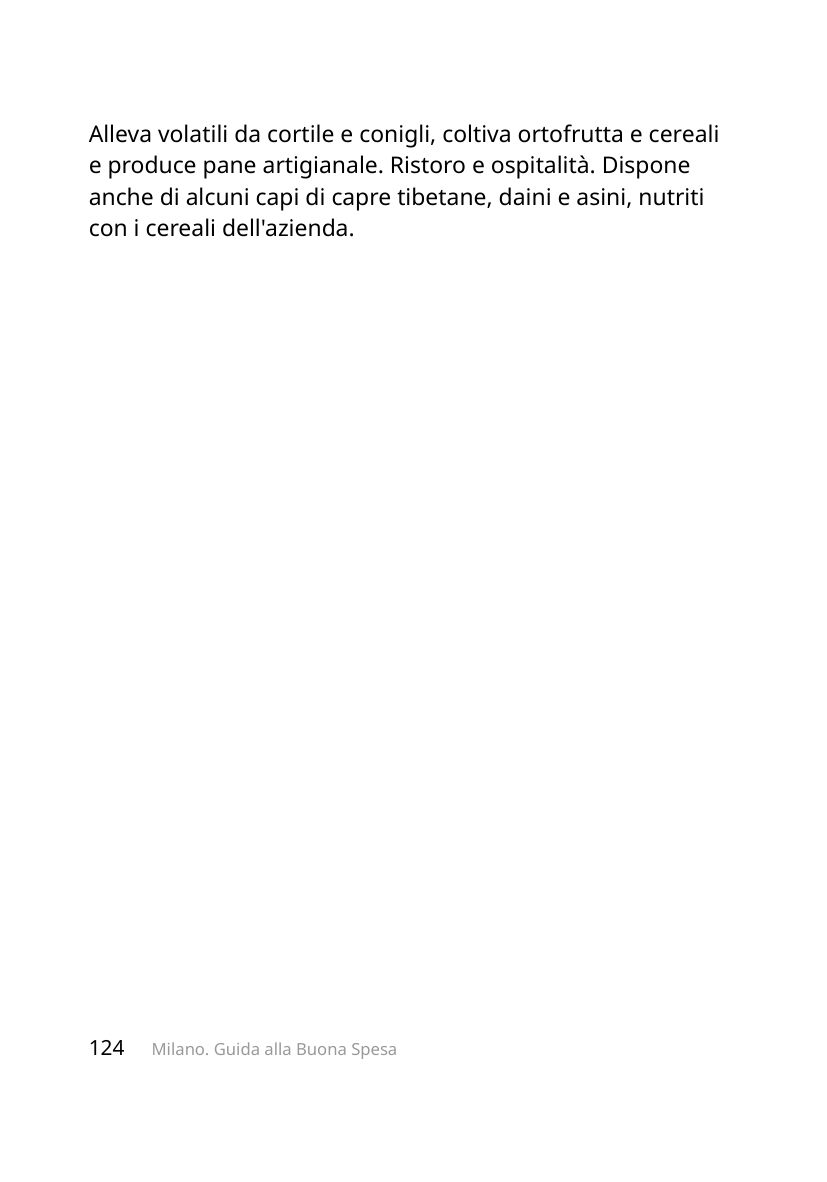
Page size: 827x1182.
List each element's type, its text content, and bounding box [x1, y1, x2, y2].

text Alleva volatili da cortile e conigli, coltiva ortofrutta e cereali e produce pane artigianale. Ristoro e ospitalità. Dispone anche di alcuni capi di capre tibetane, daini e asini, nutriti con i cereali dell'azienda. [88, 118, 738, 243]
